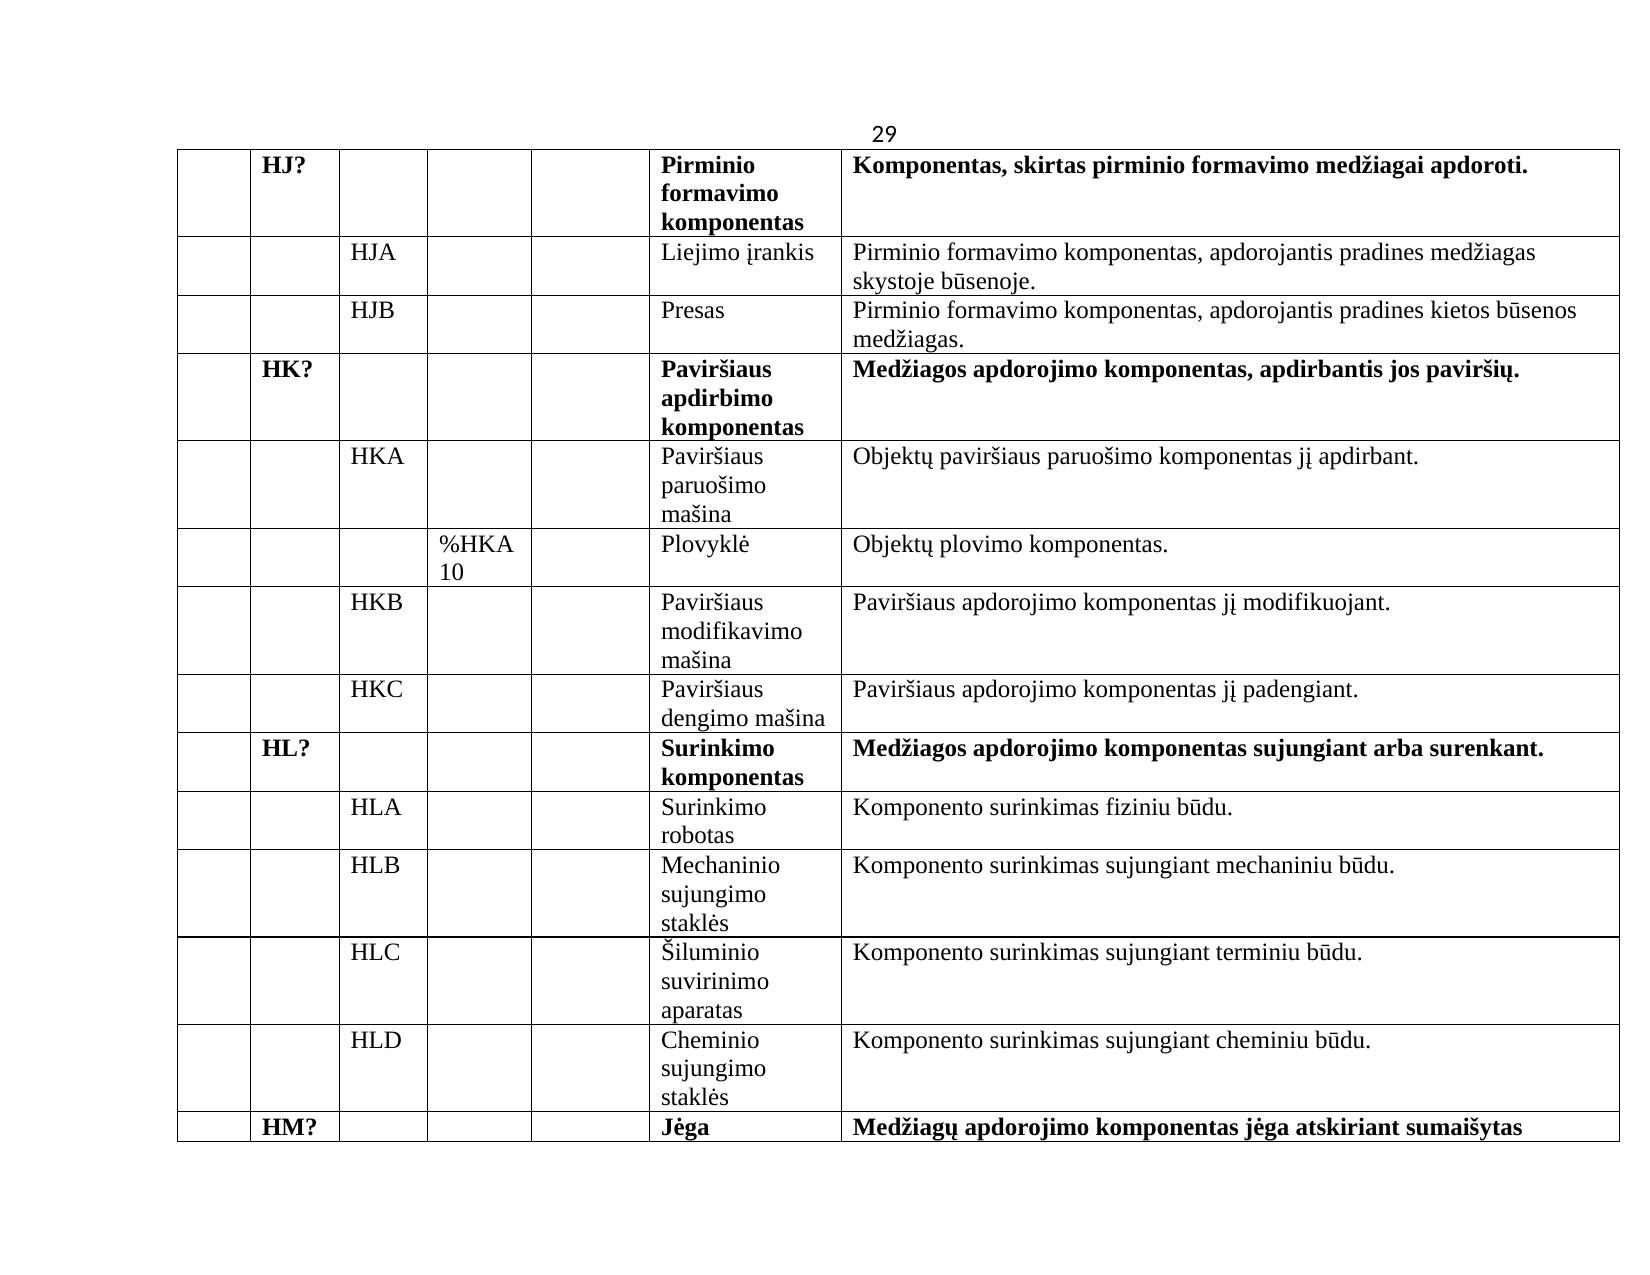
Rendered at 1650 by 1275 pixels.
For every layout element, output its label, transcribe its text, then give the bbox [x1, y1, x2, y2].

table_cell [428, 354, 531, 440]
table_cell Jėga [650, 1112, 841, 1141]
table_cell HJA [340, 237, 427, 294]
table_cell HL? [251, 733, 339, 791]
table_cell [340, 733, 427, 791]
table_cell [178, 938, 250, 1024]
table_cell [340, 1112, 427, 1141]
table_cell HK? [251, 354, 339, 440]
table_cell Komponento surinkimas sujungiant cheminiu būdu. [842, 1025, 1619, 1111]
table_cell Cheminio sujungimo staklės [650, 1025, 841, 1111]
table_cell Komponento surinkimas fiziniu būdu. [842, 792, 1619, 849]
table_cell [532, 587, 649, 673]
table_cell HM? [251, 1112, 339, 1141]
table_cell [178, 237, 250, 294]
table_cell [251, 1025, 339, 1111]
table_cell Paviršiaus apdirbimo komponentas [650, 354, 841, 440]
table_cell HKB [340, 587, 427, 673]
table_cell HJB [340, 296, 427, 353]
table_cell [532, 675, 649, 732]
table_cell [532, 938, 649, 1024]
table_cell HKC [340, 675, 427, 732]
table_cell [428, 150, 531, 236]
table_cell Paviršiaus modifikavimo mašina [650, 587, 841, 673]
table_cell Paviršiaus apdorojimo komponentas jį modifikuojant. [842, 587, 1619, 673]
table_cell Presas [650, 296, 841, 353]
table_cell Plovyklė [650, 529, 841, 586]
table_cell [532, 733, 649, 791]
table_cell [428, 938, 531, 1024]
table_cell Pirminio formavimo komponentas, apdorojantis pradines kietos būsenos medžiagas. [842, 296, 1619, 353]
table_cell Komponentas, skirtas pirminio formavimo medžiagai apdoroti. [842, 150, 1619, 236]
table_cell [178, 675, 250, 732]
table_cell [251, 938, 339, 1024]
table_cell [532, 850, 649, 936]
table_cell [251, 296, 339, 353]
table_cell HKA [340, 441, 427, 528]
table_cell Paviršiaus paruošimo mašina [650, 441, 841, 528]
table_cell [178, 296, 250, 353]
table_cell [428, 296, 531, 353]
table_cell [178, 792, 250, 849]
table_cell Medžiagos apdorojimo komponentas, apdirbantis jos paviršių. [842, 354, 1619, 440]
table_cell Liejimo įrankis [650, 237, 841, 294]
table_cell Surinkimo robotas [650, 792, 841, 849]
table_cell [428, 441, 531, 528]
table_cell [178, 733, 250, 791]
table_cell HLD [340, 1025, 427, 1111]
table_cell [532, 1112, 649, 1141]
table_cell [251, 675, 339, 732]
table_cell HJ? [251, 150, 339, 236]
table_cell %HKA10 [428, 529, 531, 586]
table_cell [251, 529, 339, 586]
table_cell [428, 792, 531, 849]
table_cell [532, 1025, 649, 1111]
table_cell Mechaninio sujungimo staklės [650, 850, 841, 936]
table_cell [178, 441, 250, 528]
table_cell HLC [340, 938, 427, 1024]
table_cell Surinkimo komponentas [650, 733, 841, 791]
table_cell [251, 850, 339, 936]
table_cell [532, 354, 649, 440]
table_cell [428, 1025, 531, 1111]
table_cell Medžiagos apdorojimo komponentas sujungiant arba surenkant. [842, 733, 1619, 791]
table_cell Pirminio formavimo komponentas, apdorojantis pradines medžiagas skystoje būsenoje. [842, 237, 1619, 294]
table_cell [532, 296, 649, 353]
table_cell [251, 237, 339, 294]
table_cell [428, 675, 531, 732]
table_cell Paviršiaus apdorojimo komponentas jį padengiant. [842, 675, 1619, 732]
table_cell Objektų paviršiaus paruošimo komponentas jį apdirbant. [842, 441, 1619, 528]
table_cell Objektų plovimo komponentas. [842, 529, 1619, 586]
table_cell [428, 587, 531, 673]
table_cell [251, 587, 339, 673]
table_cell [428, 850, 531, 936]
table_cell Šiluminio suvirinimo aparatas [650, 938, 841, 1024]
table_cell [251, 441, 339, 528]
table_cell HLB [340, 850, 427, 936]
table_cell [428, 733, 531, 791]
table_cell HLA [340, 792, 427, 849]
table_cell Pirminio formavimo komponentas [650, 150, 841, 236]
table_cell [178, 529, 250, 586]
table_cell [340, 529, 427, 586]
table_cell [178, 1025, 250, 1111]
table_cell [532, 150, 649, 236]
table_cell [178, 850, 250, 936]
table_cell Medžiagų apdorojimo komponentas jėga atskiriant sumaišytas [842, 1112, 1619, 1141]
table_cell Komponento surinkimas sujungiant mechaniniu būdu. [842, 850, 1619, 936]
table_cell [532, 792, 649, 849]
table_cell [428, 1112, 531, 1141]
table_cell [340, 150, 427, 236]
table_cell [178, 150, 250, 236]
table_cell [178, 587, 250, 673]
table_cell Komponento surinkimas sujungiant terminiu būdu. [842, 938, 1619, 1024]
table_cell [428, 237, 531, 294]
table_cell [178, 354, 250, 440]
table_cell [340, 354, 427, 440]
table_cell Paviršiaus dengimo mašina [650, 675, 841, 732]
table_cell [532, 441, 649, 528]
table_cell [532, 529, 649, 586]
table_cell [251, 792, 339, 849]
table_cell [178, 1112, 250, 1141]
table_cell [532, 237, 649, 294]
